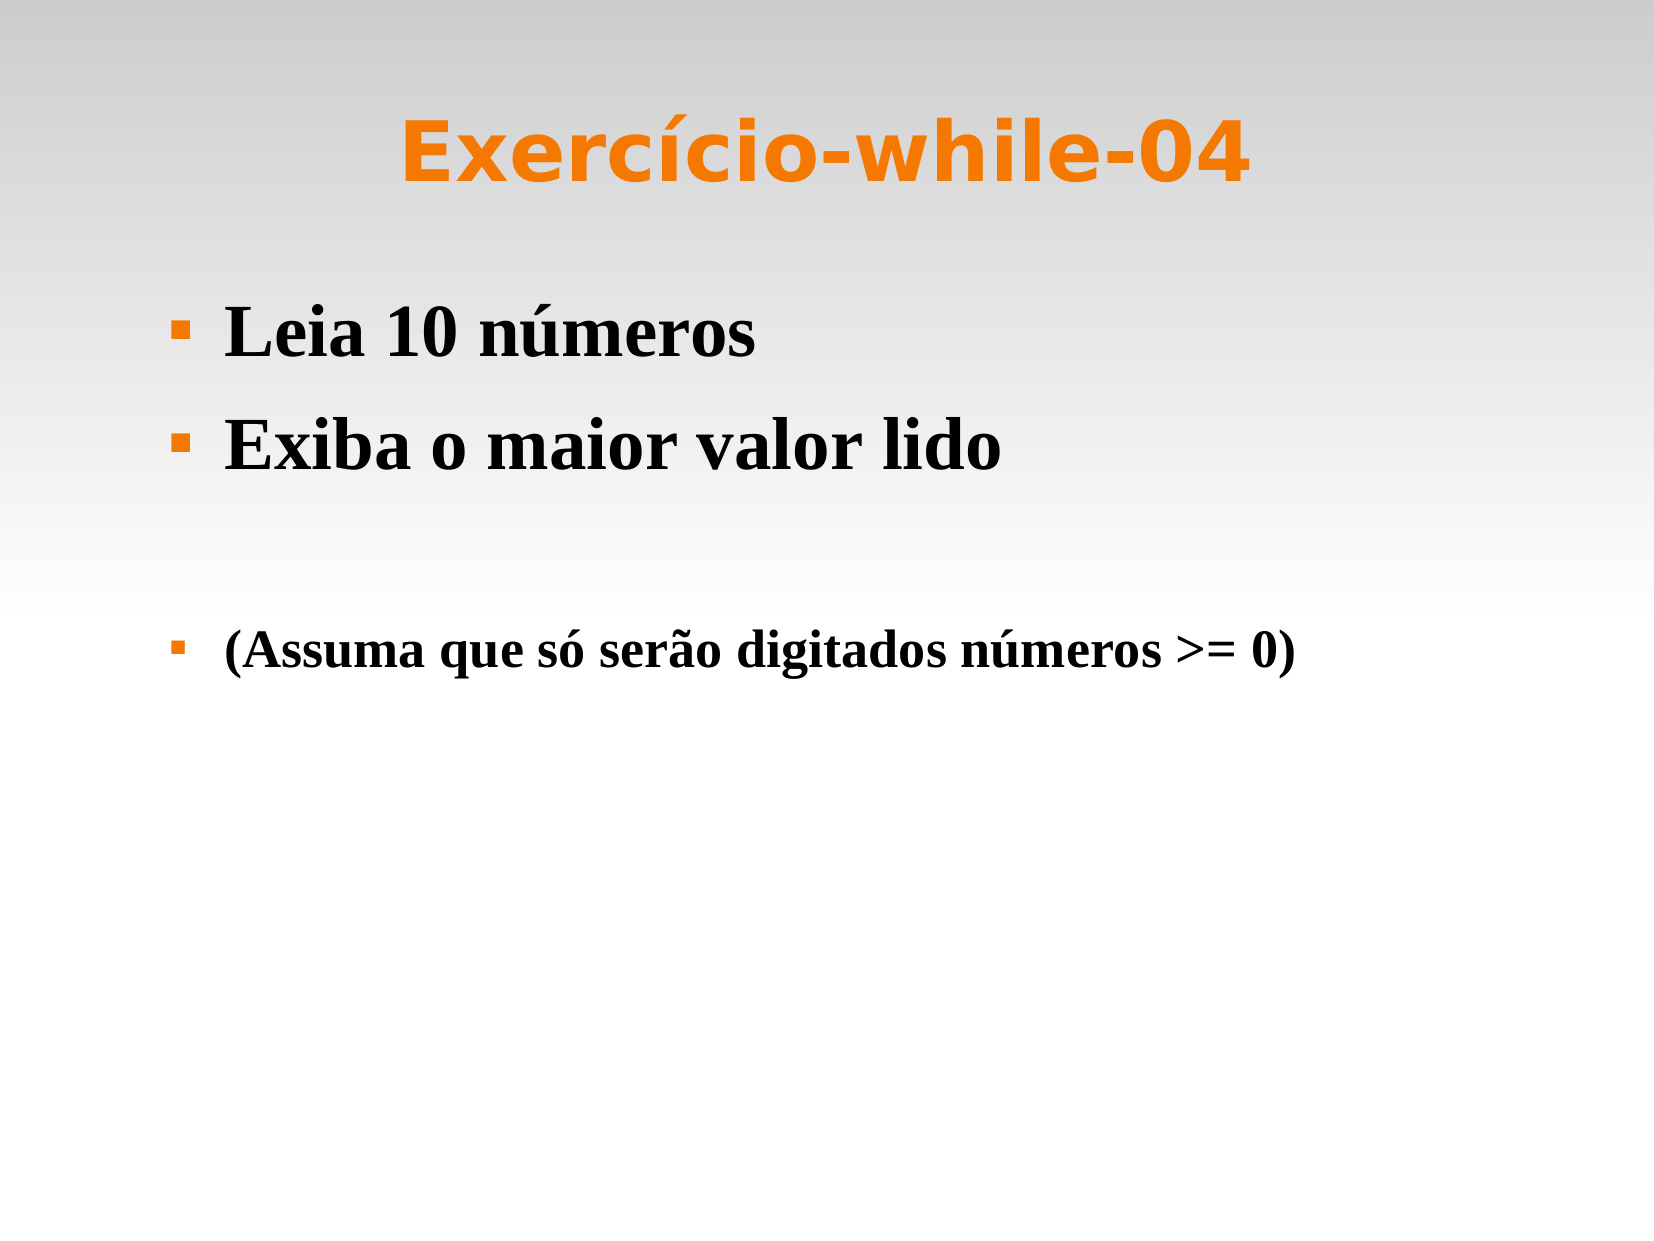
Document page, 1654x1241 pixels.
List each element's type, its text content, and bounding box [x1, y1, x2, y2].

title Exercício-while-04 [82, 49, 1571, 257]
list Leia 10 números Exiba o maior valor lido (Assuma que só serão digitados números >= 0) [82, 290, 1571, 1109]
